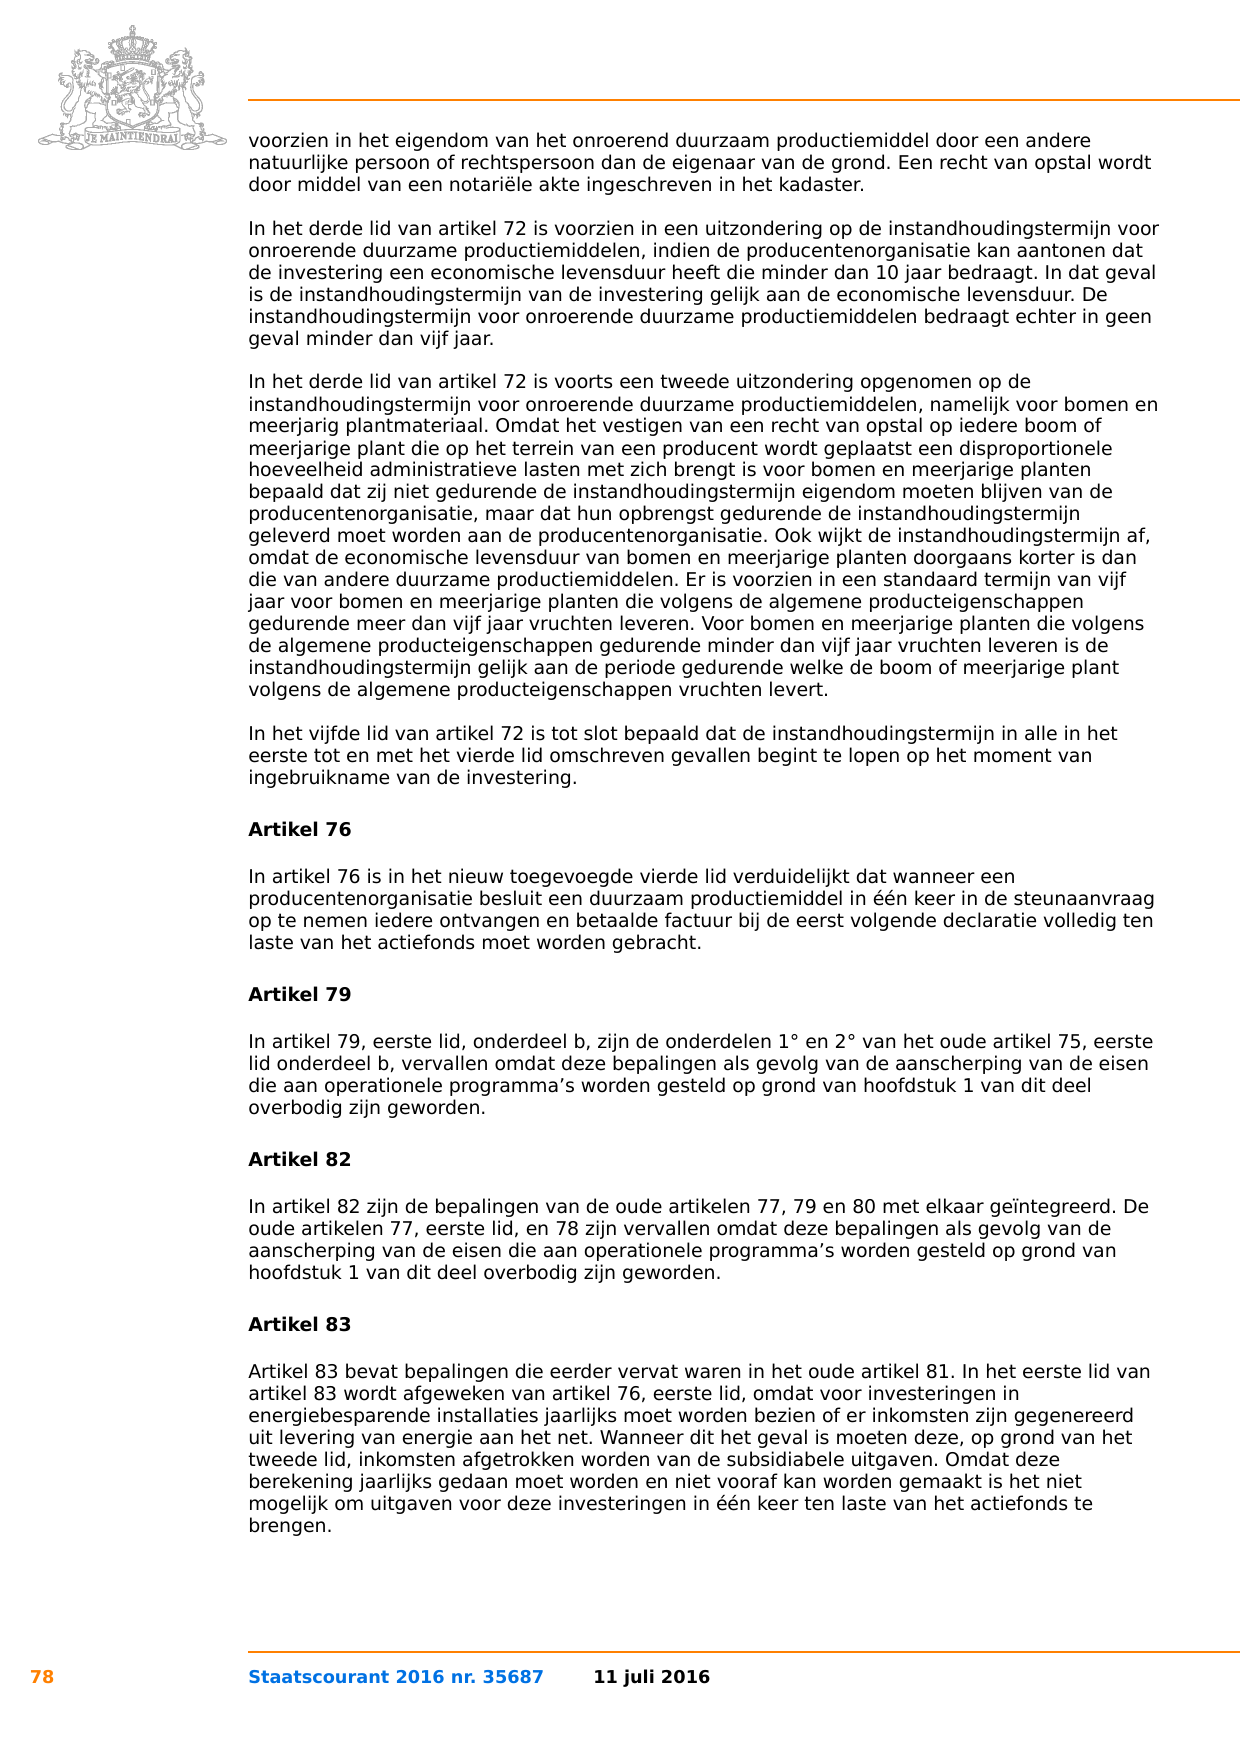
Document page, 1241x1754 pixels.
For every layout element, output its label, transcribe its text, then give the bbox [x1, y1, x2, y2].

subtitle Artikel 76 [248, 819, 1163, 841]
picture [38, 25, 227, 150]
text In artikel 79, eerste lid, onderdeel b, zijn de onderdelen 1° en 2° van het oude artikel 75, eerste lid onderdeel b, vervallen omdat deze bepalingen als gevolg van de aanscherping van de eisen die aan operationele programma’s worden gesteld op grond van hoofdstuk 1 van dit deel overbodig zijn geworden. [248, 1031, 1163, 1119]
text In het derde lid van artikel 72 is voorts een tweede uitzondering opgenomen op de instandhoudingstermijn voor onroerende duurzame productiemiddelen, namelijk voor bomen en meerjarig plantmateriaal. Omdat het vestigen van een recht van opstal op iedere boom of meerjarige plant die op het terrein van een producent wordt geplaatst een disproportionele hoeveelheid administratieve lasten met zich brengt is voor bomen en meerjarige planten bepaald dat zij niet gedurende de instandhoudingstermijn eigendom moeten blijven van de producentenorganisatie, maar dat hun opbrengst gedurende de instandhoudingstermijn geleverd moet worden aan de producentenorganisatie. Ook wijkt de instandhoudingstermijn af, omdat de economische levensduur van bomen en meerjarige planten doorgaans korter is dan die van andere duurzame productiemiddelen. Er is voorzien in een standaard termijn van vijf jaar voor bomen en meerjarige planten die volgens de algemene producteigenschappen gedurende meer dan vijf jaar vruchten leveren. Voor bomen en meerjarige planten die volgens de algemene producteigenschappen gedurende minder dan vijf jaar vruchten leveren is de instandhoudingstermijn gelijk aan de periode gedurende welke de boom of meerjarige plant volgens de algemene producteigenschappen vruchten levert. [248, 371, 1163, 701]
text In het derde lid van artikel 72 is voorzien in een uitzondering op de instandhoudingstermijn voor onroerende duurzame productiemiddelen, indien de producentenorganisatie kan aantonen dat de investering een economische levensduur heeft die minder dan 10 jaar bedraagt. In dat geval is de instandhoudingstermijn van de investering gelijk aan de economische levensduur. De instandhoudingstermijn voor onroerende duurzame productiemiddelen bedraagt echter in geen geval minder dan vijf jaar. [248, 218, 1163, 349]
text voorzien in het eigendom van het onroerend duurzaam productiemiddel door een andere natuurlijke persoon of rechtspersoon dan de eigenaar van de grond. Een recht van opstal wordt door middel van een notariële akte ingeschreven in het kadaster. [248, 130, 1163, 196]
text Artikel 83 bevat bepalingen die eerder vervat waren in het oude artikel 81. In het eerste lid van artikel 83 wordt afgeweken van artikel 76, eerste lid, omdat voor investeringen in energiebesparende installaties jaarlijks moet worden bezien of er inkomsten zijn gegenereerd uit levering van energie aan het net. Wanneer dit het geval is moeten deze, op grond van het tweede lid, inkomsten afgetrokken worden van de subsidiabele uitgaven. Omdat deze berekening jaarlijks gedaan moet worden en niet vooraf kan worden gemaakt is het niet mogelijk om uitgaven voor deze investeringen in één keer ten laste van het actiefonds te brengen. [248, 1361, 1163, 1536]
text In artikel 82 zijn de bepalingen van de oude artikelen 77, 79 en 80 met elkaar geïntegreerd. De oude artikelen 77, eerste lid, en 78 zijn vervallen omdat deze bepalingen als gevolg van de aanscherping van de eisen die aan operationele programma’s worden gesteld op grond van hoofdstuk 1 van dit deel overbodig zijn geworden. [248, 1196, 1163, 1284]
subtitle Artikel 83 [248, 1314, 1163, 1336]
text In artikel 76 is in het nieuw toegevoegde vierde lid verduidelijkt dat wanneer een producentenorganisatie besluit een duurzaam productiemiddel in één keer in de steunaanvraag op te nemen iedere ontvangen en betaalde factuur bij de eerst volgende declaratie volledig ten laste van het actiefonds moet worden gebracht. [248, 866, 1163, 954]
text In het vijfde lid van artikel 72 is tot slot bepaald dat de instandhoudingstermijn in alle in het eerste tot en met het vierde lid omschreven gevallen begint te lopen op het moment van ingebruikname van de investering. [248, 723, 1163, 789]
subtitle Artikel 82 [248, 1149, 1163, 1171]
subtitle Artikel 79 [248, 984, 1163, 1006]
